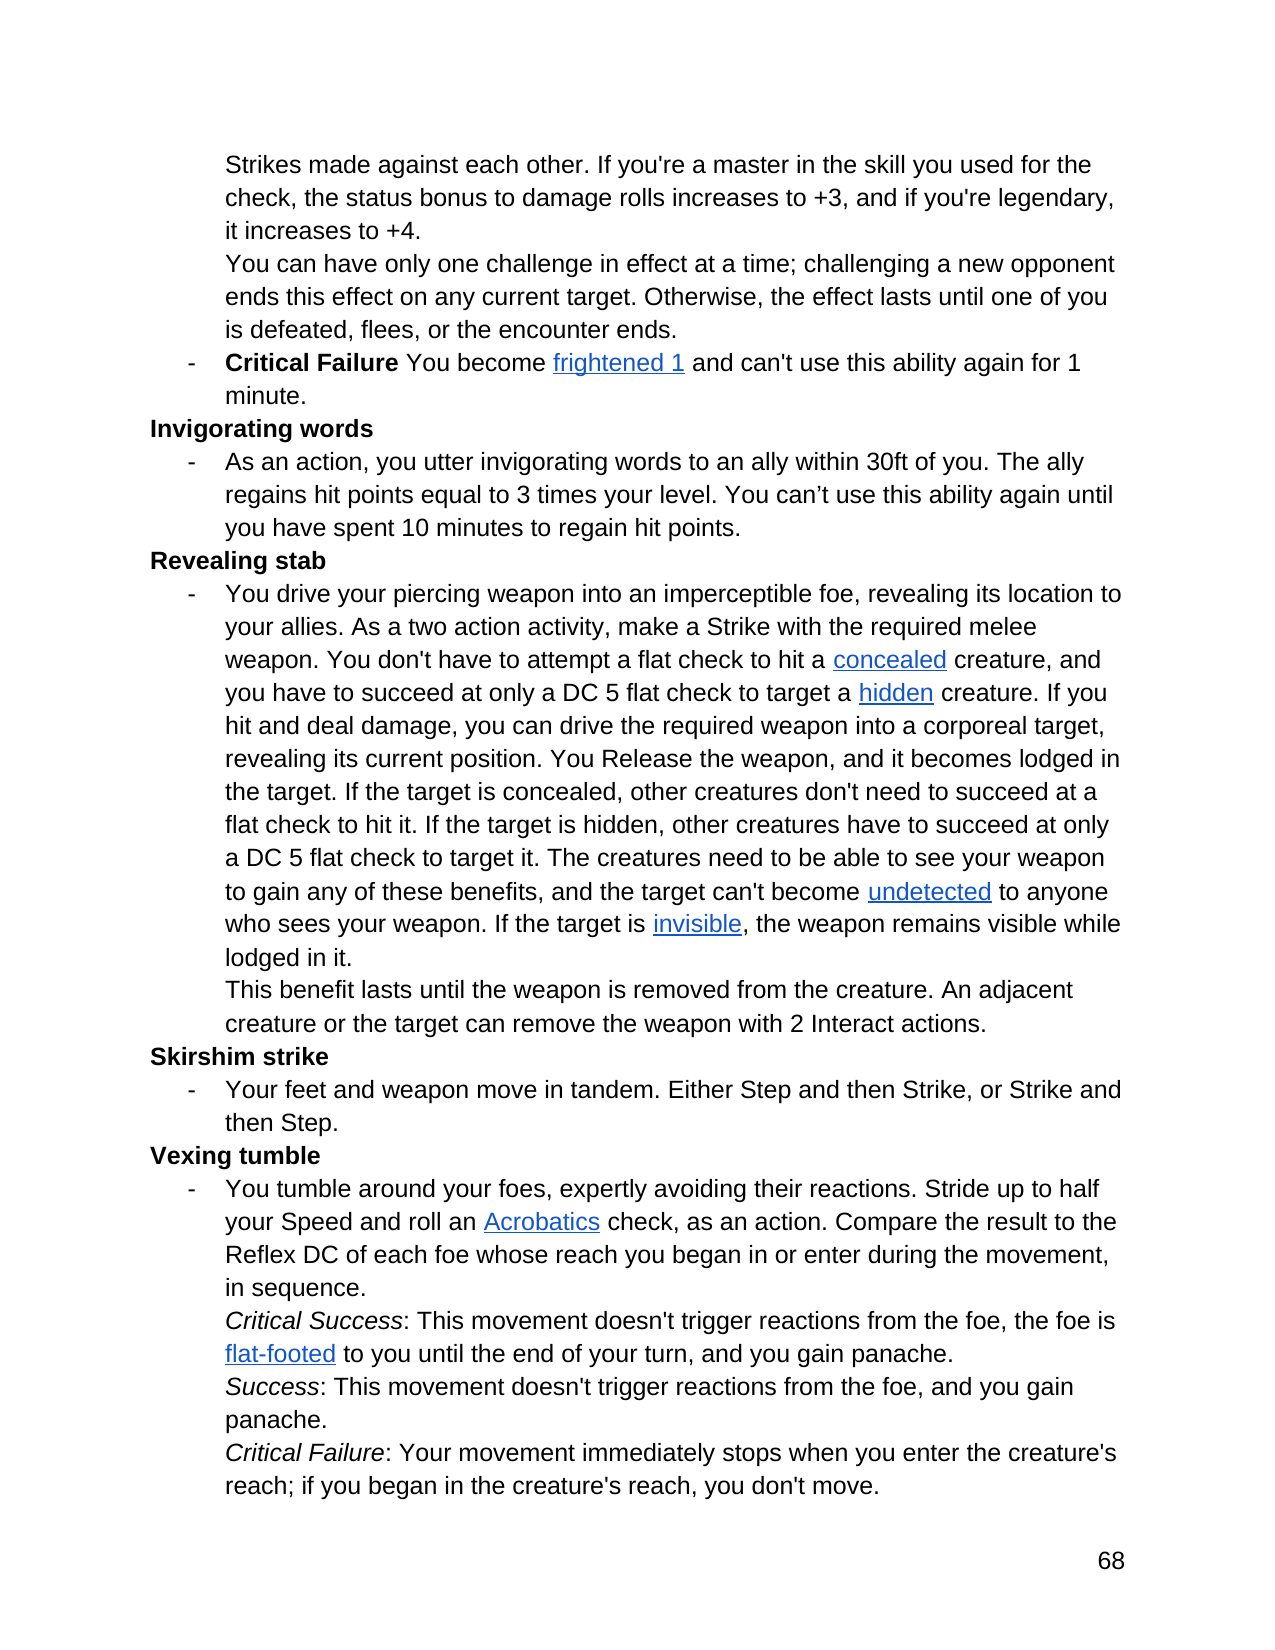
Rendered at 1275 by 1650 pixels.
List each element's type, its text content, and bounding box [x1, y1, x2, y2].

text Vexing tumble [150, 1141, 1125, 1169]
list Your feet and weapon move in tandem. Either Step and then Strike, or Strike and then Step. [187, 1074, 1125, 1136]
text This benefit lasts until the weapon is removed from the creature. An adjacent creature or the target can remove the weapon with 2 Interact actions. [225, 976, 1125, 1037]
list You tumble around your foes, expertly avoiding their reactions. Stride up to half your Speed and roll an Acrobatics check, as an action. Compare the result to the Reflex DC of each foe whose reach you began in or enter during the movement, in sequence. [187, 1174, 1125, 1301]
text Strikes made against each other. If you're a master in the skill you used for the check, the status bonus to damage rolls increases to +3, and if you're legendary, it increases to +4. [225, 150, 1125, 245]
text Skirshim strike [150, 1042, 1125, 1070]
text Critical Success: This movement doesn't trigger reactions from the foe, the foe is flat-footed to you until the end of your turn, and you gain panache. [225, 1306, 1125, 1367]
text Success: This movement doesn't trigger reactions from the foe, and you gain panache. [225, 1372, 1125, 1433]
text You can have only one challenge in effect at a time; challenging a new opponent ends this effect on any current target. Otherwise, the effect lasts until one of you is defeated, flees, or the encounter ends. [225, 249, 1125, 344]
text Revealing stab [150, 546, 1125, 575]
list As an action, you utter invigorating words to an ally within 30ft of you. The ally regains hit points equal to 3 times your level. You can’t use this ability again until you have spent 10 minutes to regain hit points. [187, 447, 1125, 542]
text Critical Failure: Your movement immediately stops when you enter the creature's reach; if you began in the creature's reach, you don't move. [225, 1438, 1125, 1499]
list Critical Failure You become frightened 1 and can't use this ability again for 1 minute. [187, 348, 1125, 410]
text Invigorating words [150, 414, 1125, 443]
list You drive your piercing weapon into an imperceptible foe, revealing its location to your allies. As a two action activity, make a Strike with the required melee weapon. You don't have to attempt a flat check to hit a concealed creature, and you have to succeed at only a DC 5 flat check to target a hidden creature. If you hit and deal damage, you can drive the required weapon into a corporeal target, revealing its current position. You Release the weapon, and it becomes lodged in the target. If the target is concealed, other creatures don't need to succeed at a flat check to hit it. If the target is hidden, other creatures have to succeed at only a DC 5 flat check to target it. The creatures need to be able to see your weapon to gain any of these benefits, and the target can't become undetected to anyone who sees your weapon. If the target is invisible, the weapon remains visible while lodged in it. [187, 579, 1125, 971]
